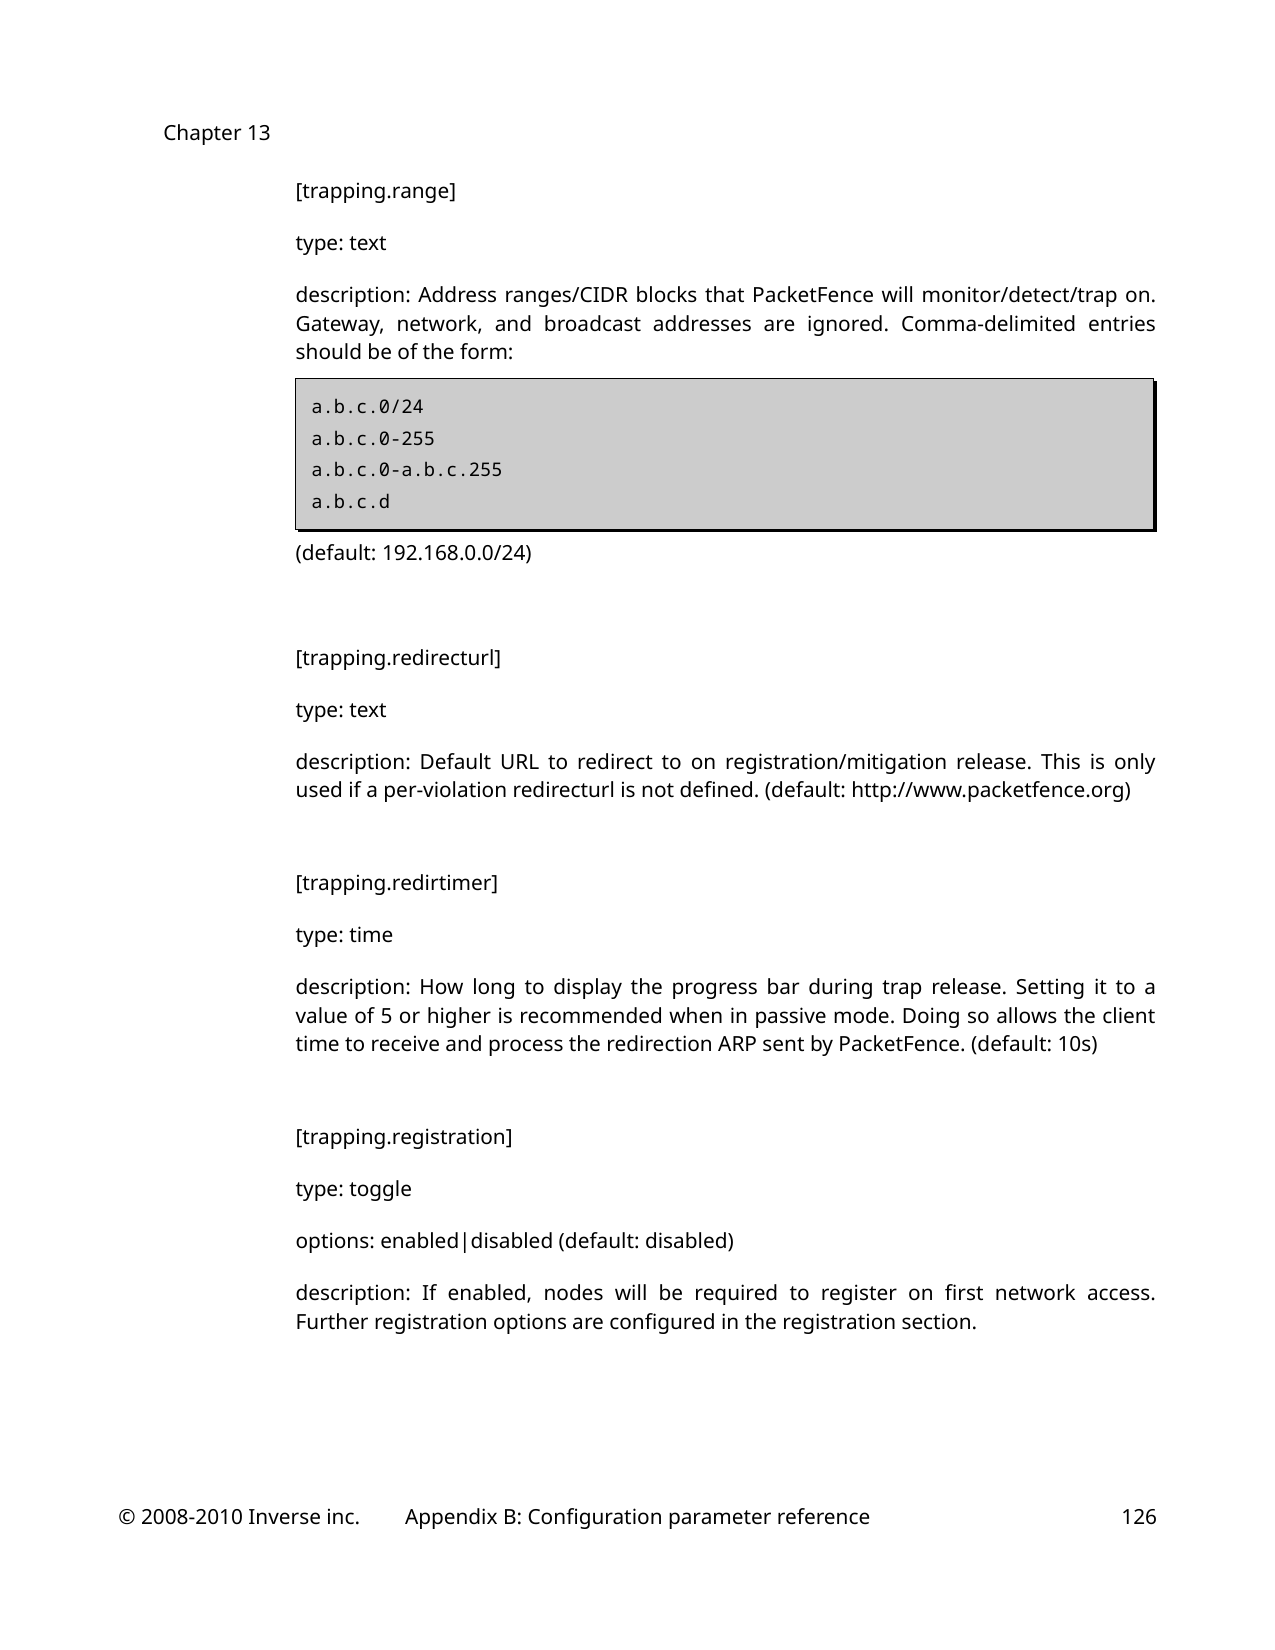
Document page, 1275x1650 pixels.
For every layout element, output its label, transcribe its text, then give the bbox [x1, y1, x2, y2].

text type: toggle [295, 1174, 1157, 1203]
text description: Address ranges/CIDR blocks that PacketFence will monitor/detect/trap on. Gateway, network, and broadcast addresses are ignored. Comma-delimited entries should be of the form: [295, 280, 1157, 366]
text [trapping.range] [295, 176, 1157, 204]
text [trapping.redirecturl] [295, 643, 1157, 671]
text a.b.c.0-a.b.c.255 [296, 441, 1153, 472]
text (default: 192.168.0.0/24) [295, 538, 1157, 567]
text description: Default URL to redirect to on registration/mitigation release. This is only used if a per-violation redirecturl is not defined. (default: http://www.packetfence.org) [295, 747, 1157, 804]
text a.b.c.0-255 [296, 409, 1153, 441]
text a.b.c.0/24 [296, 379, 1153, 409]
text options: enabled|disabled (default: disabled) [295, 1226, 1157, 1255]
text type: time [295, 920, 1157, 949]
text description: How long to display the progress bar during trap release. Setting it to a value of 5 or higher is recommended when in passive mode. Doing so allows the client time to receive and process the redirection ARP sent by PacketFence. (default: 10s) [295, 972, 1157, 1058]
text type: text [295, 228, 1157, 257]
text type: text [295, 695, 1157, 723]
text description: If enabled, nodes will be required to register on first network access. Further registration options are configured in the registration section. [295, 1278, 1157, 1335]
text [trapping.redirtimer] [295, 868, 1157, 897]
text a.b.c.d [296, 472, 1153, 529]
text [trapping.registration] [295, 1122, 1157, 1151]
